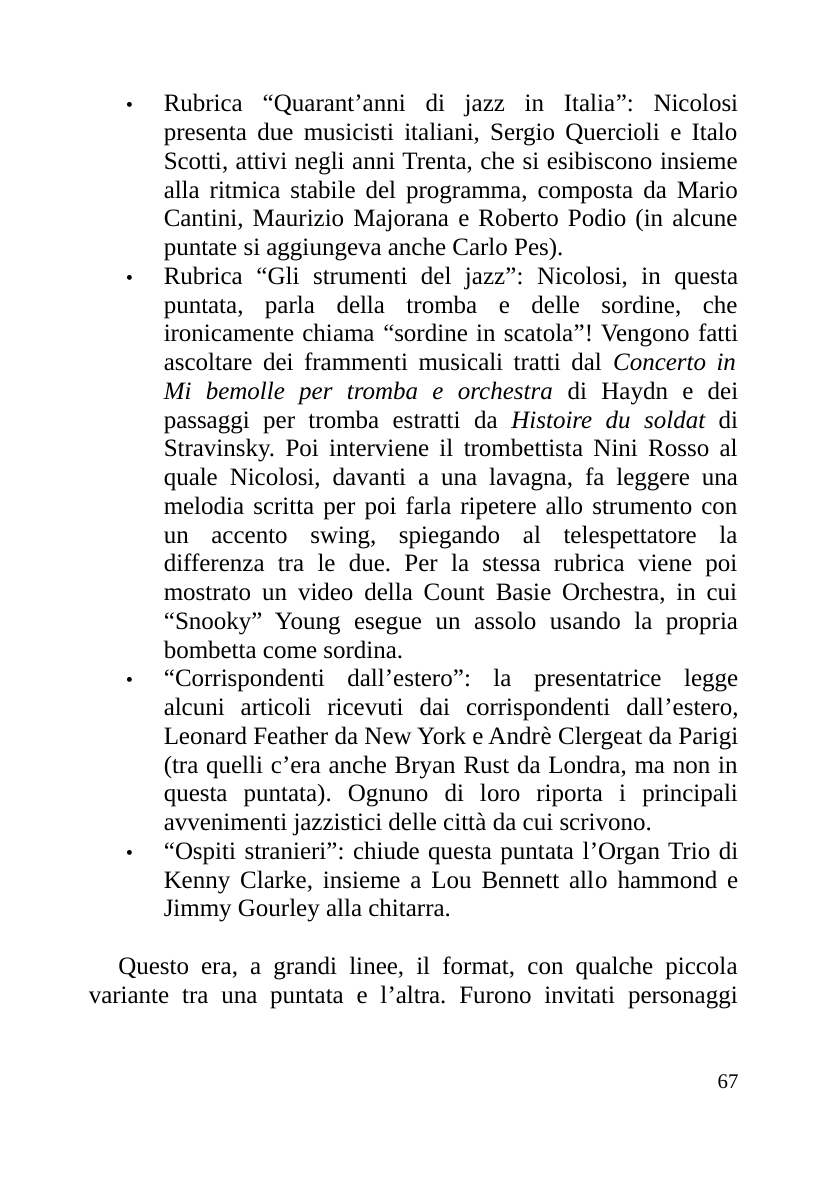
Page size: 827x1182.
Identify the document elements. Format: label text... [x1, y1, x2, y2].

list “Corrispondenti dall’estero”: la presentatrice legge alcuni articoli ricevuti dai corrispondenti dall’estero, Leonard Feather da New York e Andrè Clergeat da Parigi (tra quelli c’era anche Bryan Rust da Londra, ma non in questa puntata). Ognuno di loro riporta i principali avvenimenti jazzistici delle città da cui scrivono. [126, 663, 738, 836]
list “Ospiti stranieri”: chiude questa puntata l’Organ Trio di Kenny Clarke, insieme a Lou Bennett allo hammond e Jimmy Gourley alla chitarra. [126, 836, 738, 922]
list Rubrica “Quarant’anni di jazz in Italia”: Nicolosi presenta due musicisti italiani, Sergio Quercioli e Italo Scotti, attivi negli anni Trenta, che si esibiscono insieme alla ritmica stabile del programma, composta da Mario Cantini, Maurizio Majorana e Roberto Podio (in alcune puntate si aggiungeva anche Carlo Pes). [126, 88, 738, 261]
text Questo era, a grandi linee, il format, con qualche piccola variante tra una puntata e l’altra. Furono invitati personaggi [88, 951, 738, 1008]
list Rubrica “Gli strumenti del jazz”: Nicolosi, in questa puntata, parla della tromba e delle sordine, che ironicamente chiama “sordine in scatola”! Vengono fatti ascoltare dei frammenti musicali tratti dal Concerto in Mi bemolle per tromba e orchestra di Haydn e dei passaggi per tromba estratti da Histoire du soldat di Stravinsky. Poi interviene il trombettista Nini Rosso al quale Nicolosi, davanti a una lavagna, fa leggere una melodia scritta per poi farla ripetere allo strumento con un accento swing, spiegando al telespettatore la differenza tra le due. Per la stessa rubrica viene poi mostrato un video della Count Basie Orchestra, in cui “Snooky” Young esegue un assolo usando la propria bombetta come sordina. [126, 261, 738, 663]
